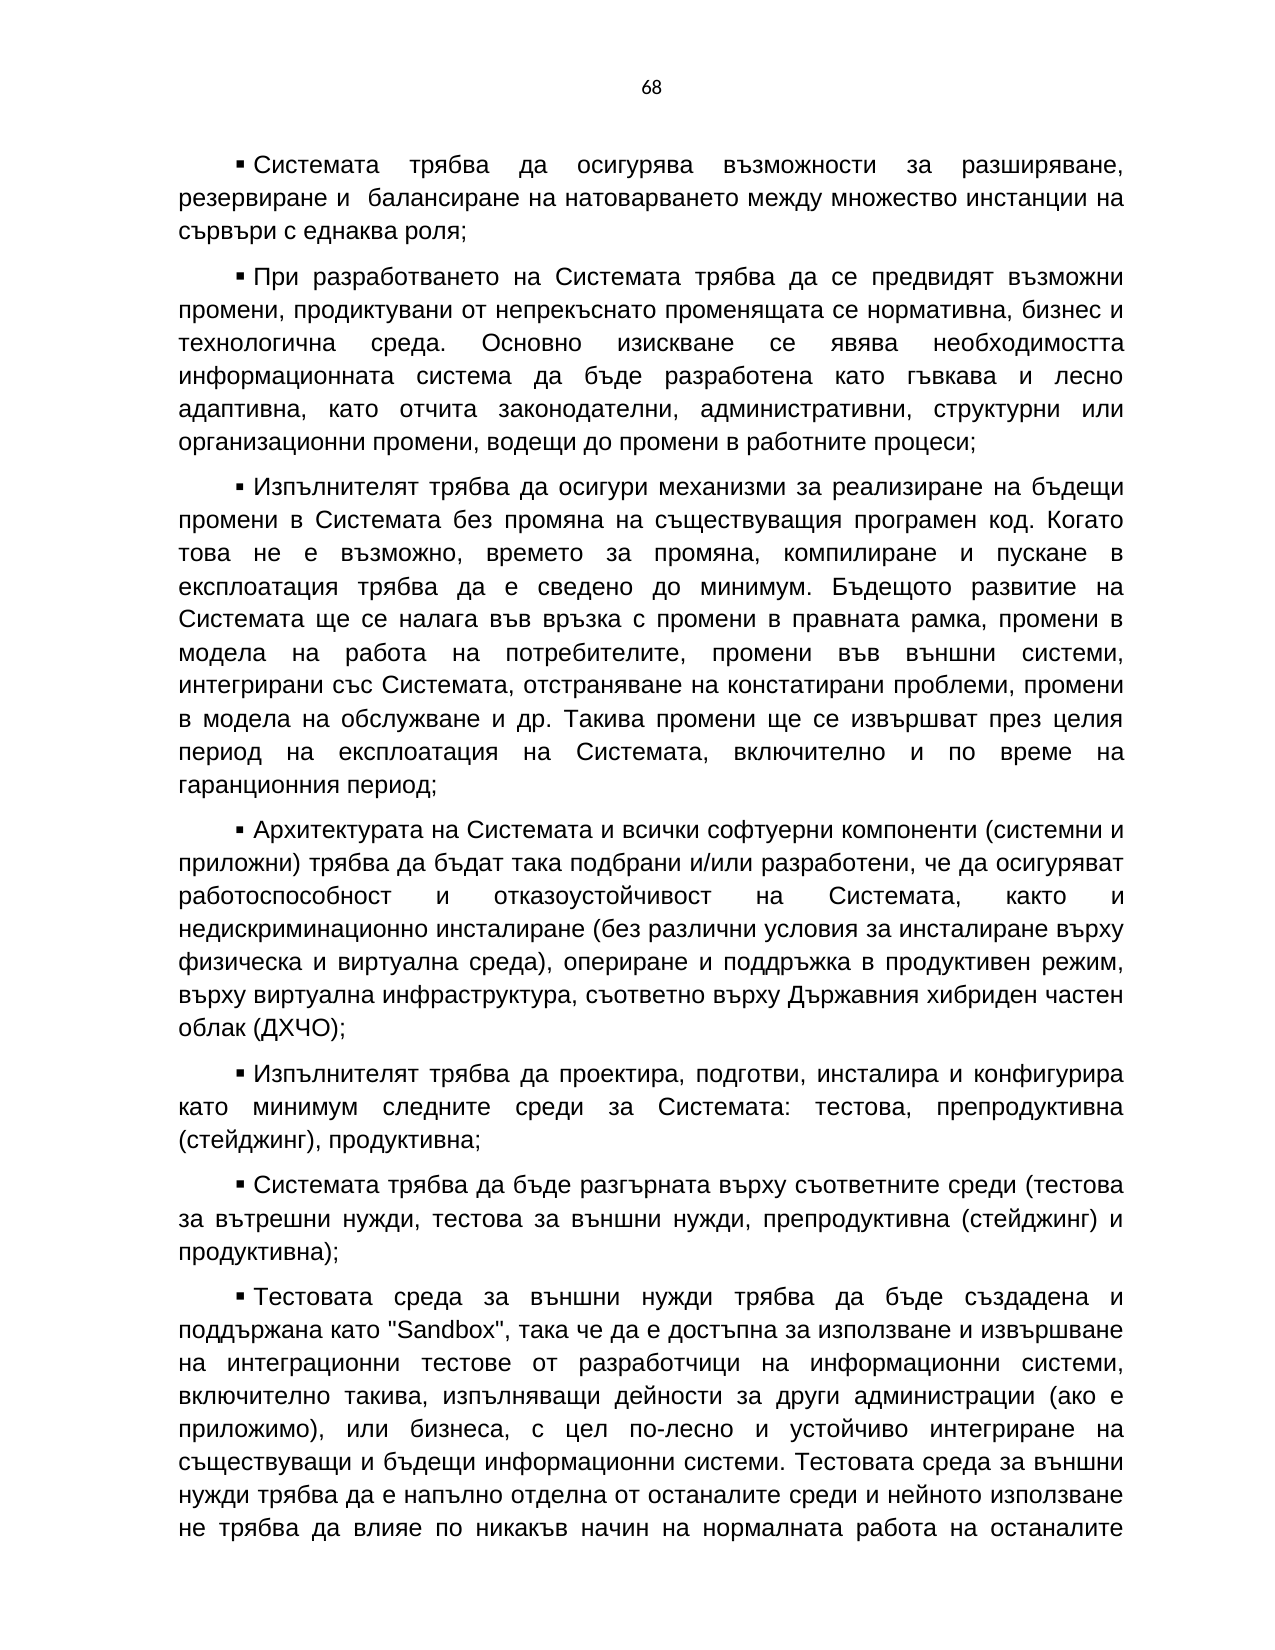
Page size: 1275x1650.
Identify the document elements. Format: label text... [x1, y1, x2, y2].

list Архитектурата на Системата и всички софтуерни компоненти (системни и приложни) трябва да бъдат така подбрани и/или разработени, че да осигуряват работоспособност и отказоустойчивост на системата, както и недискриминационно инсталиране (без различни условия за инсталиране върху физическа и виртуална среда), опериране и поддръжка в продуктивен режим, върху виртуална инфраструктура, съответно върху Държавния хибриден частен облак (ДХЧО); [178, 815, 1125, 1042]
list При разработването на Системата трябва да се предвидят възможни промени, продиктувани от непрекъснато променящата се нормативна, бизнес и технологична среда. Основно изискване се явява необходимостта информационната система да бъде разработена като гъвкава и лесно адаптивна, като отчита законодателни, административни, структурни или организационни промени, водещи до промени в работните процеси; [178, 262, 1125, 456]
list Системата трябва да осигурява възможности за разширяване, резервиране и балансиране на натоварването между множество инстанции на сървъри с еднаква роля; [178, 150, 1125, 245]
list Тестовата среда за външни нужди трябва да бъде създадена и поддържана като "Sandbox", така че да е достъпна за използване и извършване на интеграционни тестове от разработчици на информационни системи, включително такива, изпълняващи дейности за други администрации (ако е приложимо), или бизнеса, с цел по-лесно и устойчиво интегриране на съществуващи и бъдещи информационни системи. Тестовата среда за външни нужди трябва да е напълно отделна от останалите среди и нейното използване не трябва да влияе по никакъв начин на нормалната работа на останалите [178, 1282, 1125, 1542]
list Изпълнителят трябва да осигури механизми за реализиране на бъдещи промени в Системата без промяна на съществуващия програмен код. Когато това не е възможно, времето за промяна, компилиране и пускане в експлоатация трябва да е сведено до минимум. Бъдещото развитие на Системата ще се налага във връзка с промени в правната рамка, промени в модела на работа на потребителите, промени във външни системи, интегрирани със Системата, отстраняване на констатирани проблеми, промени в модела на обслужване и др. Такива промени ще се извършват през целия период на експлоатация на системата, включително и по време на гаранционния период; [178, 472, 1125, 798]
list Изпълнителят трябва да проектира, подготви, инсталира и конфигурира като минимум следните среди за Системата: тестова, препродуктивна (стейджинг), продуктивна; [178, 1059, 1125, 1154]
list Системата трябва да бъде разгърната върху съответните среди (тестова за вътрешни нужди, тестова за външни нужди, препродуктивна (стейджинг) и продуктивна); [178, 1170, 1125, 1265]
